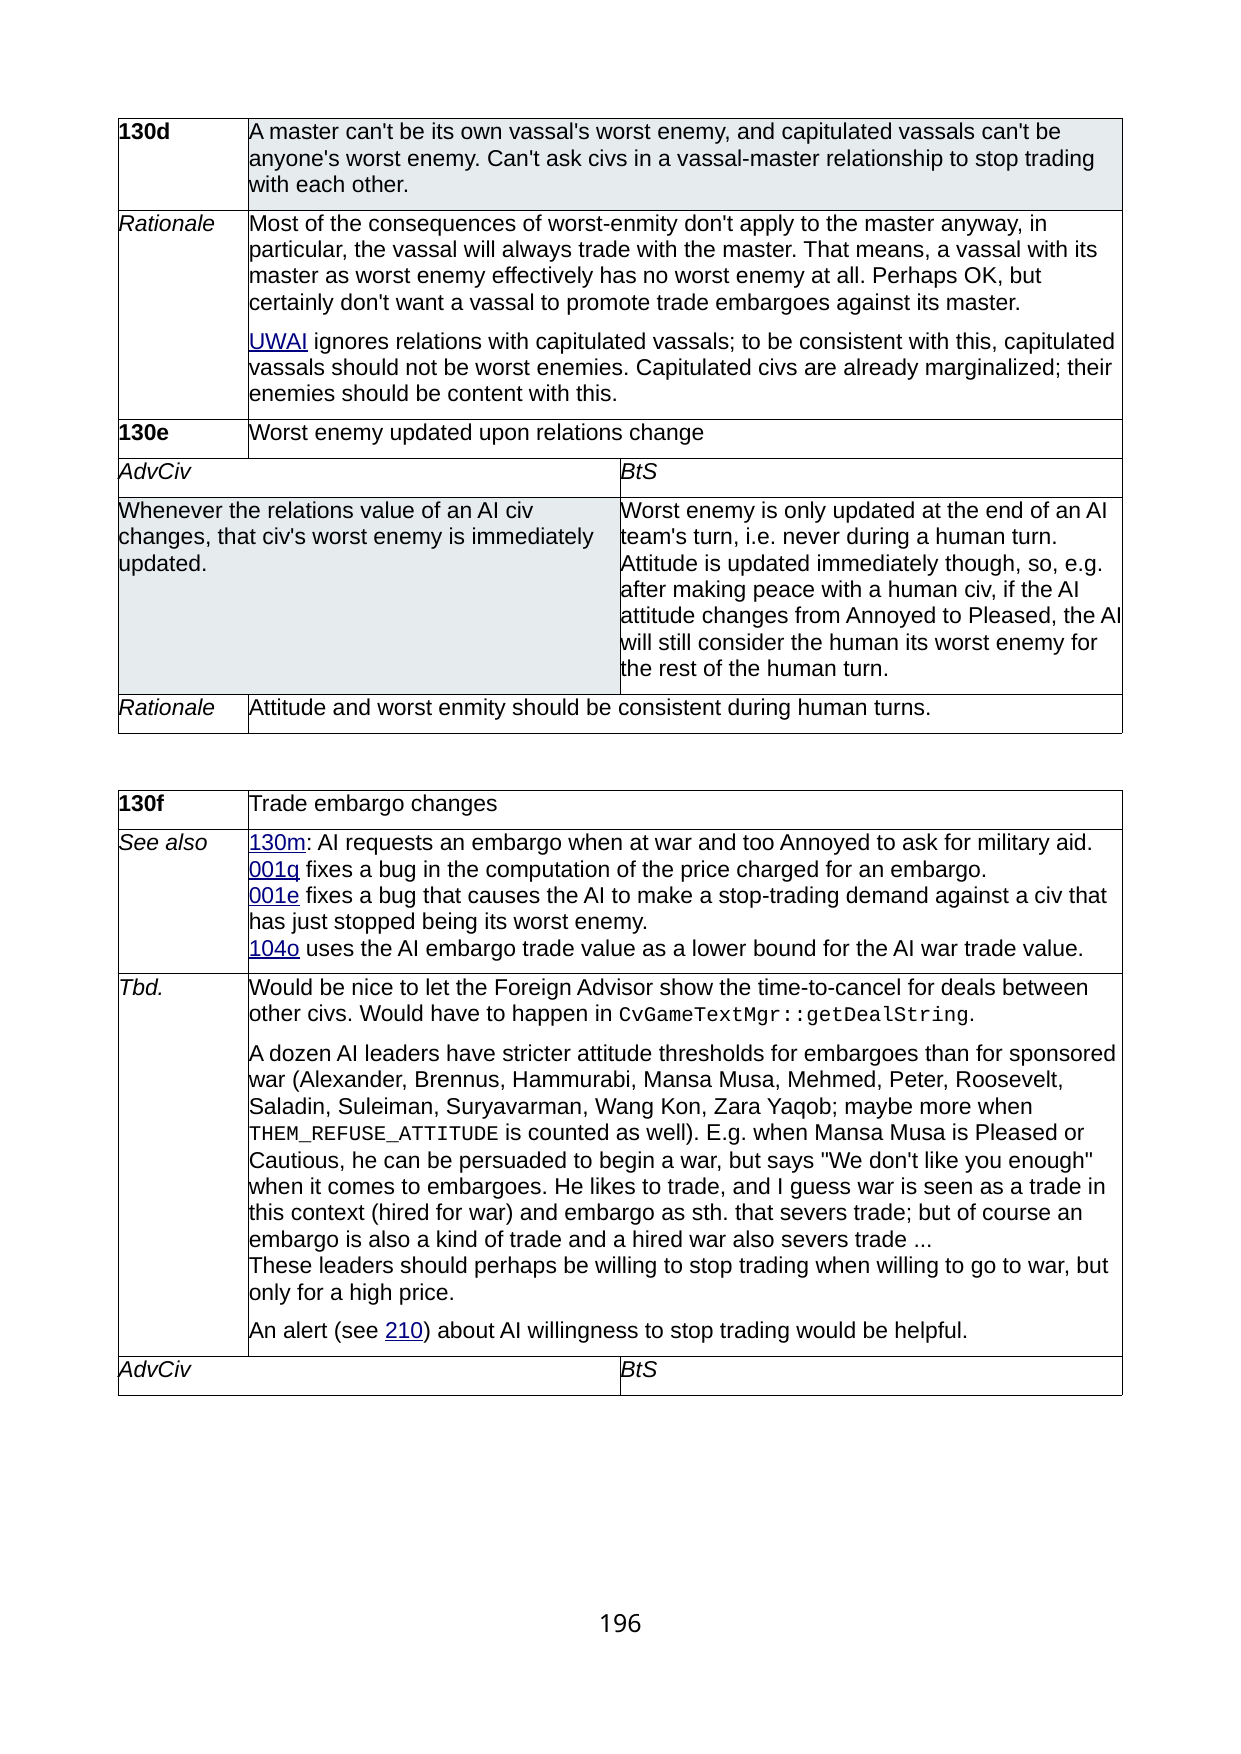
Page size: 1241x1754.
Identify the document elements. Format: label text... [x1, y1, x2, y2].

table_header 130f [119, 791, 248, 829]
table_cell 130e [119, 420, 248, 458]
table_cell Worst enemy updated upon relations change [249, 420, 1122, 458]
table_header A master can't be its own vassal's worst enemy, and capitulated vassals can't be anyone's worst enemy. Can't ask civs in a vassal-master relationship to stop trading with each other. [249, 119, 1122, 210]
table_cell Attitude and worst enmity should be consistent during human turns. [249, 695, 1122, 733]
table_cell BtS [621, 459, 1122, 497]
table_cell Rationale [119, 211, 248, 419]
table_cell Would be nice to let the Foreign Advisor show the time-to-cancel for deals between other civs. Would have to happen in CvGameTextMgr::getDealString. A dozen AI leaders have stricter attitude thresholds for embargoes than for sponsored war (Alexander, Brennus, Hammurabi, Mansa Musa, Mehmed, Peter, Roosevelt, Saladin, Suleiman, Suryavarman, Wang Kon, Zara Yaqob; maybe more when THEM_REFUSE_ATTITUDE is counted as well). E.g. when Mansa Musa is Pleased or Cautious, he can be persuaded to begin a war, but says "We don't like you enough" when it comes to embargoes. He likes to trade, and I guess war is seen as a trade in this context (hired for war) and embargo as sth. that severs trade; but of course an embargo is also a kind of trade and a hired war also severs trade ... These leaders should perhaps be willing to stop trading when willing to go to war, but only for a high price. An alert (see 210) about AI willingness to stop trading would be helpful. [249, 974, 1122, 1356]
table_cell Whenever the relations value of an AI civ changes, that civ's worst enemy is immediately updated. [119, 498, 620, 694]
table_cell AdvCiv [119, 1357, 620, 1395]
table_cell 130m: AI requests an embargo when at war and too Annoyed to ask for military aid. 001q fixes a bug in the computation of the price charged for an embargo. 001e fixes a bug that causes the AI to make a stop-trading demand against a civ that has just stopped being its worst enemy. 104o uses the AI embargo trade value as a lower bound for the AI war trade value. [249, 830, 1122, 973]
table_cell Tbd. [119, 974, 248, 1356]
table_header 130d [119, 119, 248, 210]
table_cell AdvCiv [119, 459, 620, 497]
table_cell Most of the consequences of worst-enmity don't apply to the master anyway, in particular, the vassal will always trade with the master. That means, a vassal with its master as worst enemy effectively has no worst enemy at all. Perhaps OK, but certainly don't want a vassal to promote trade embargoes against its master. UWAI ignores relations with capitulated vassals; to be consistent with this, capitulated vassals should not be worst enemies. Capitulated civs are already marginalized; their enemies should be content with this. [249, 211, 1122, 419]
table_cell See also [119, 830, 248, 973]
table_cell Worst enemy is only updated at the end of an AI team's turn, i.e. never during a human turn. Attitude is updated immediately though, so, e.g. after making peace with a human civ, if the AI attitude changes from Annoyed to Pleased, the AI will still consider the human its worst enemy for the rest of the human turn. [621, 498, 1122, 694]
table_cell Rationale [119, 695, 248, 733]
table_cell BtS [621, 1357, 1122, 1395]
table_header Trade embargo changes [249, 791, 1122, 829]
